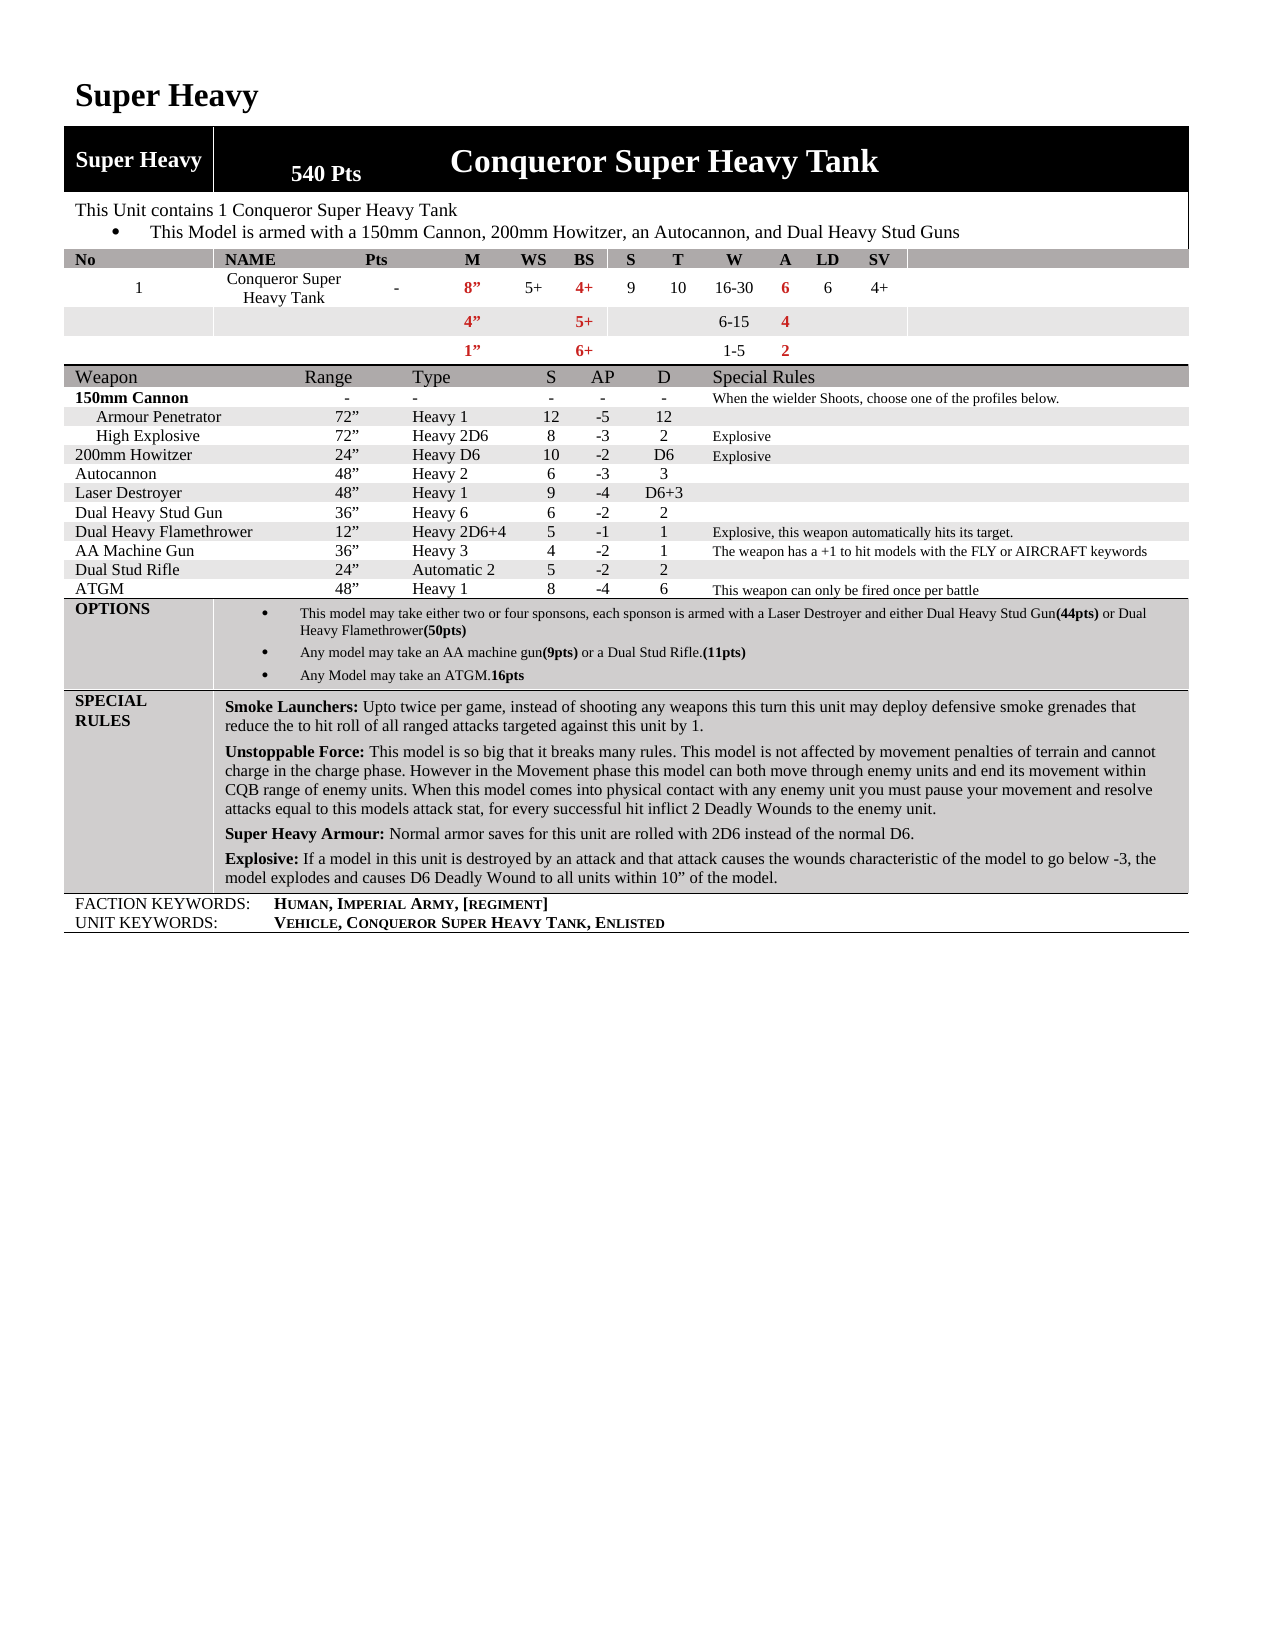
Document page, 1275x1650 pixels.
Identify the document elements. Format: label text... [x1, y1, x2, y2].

table_cell [64, 307, 213, 336]
table_cell [354, 336, 439, 364]
table_cell 8 [523, 579, 579, 598]
table_cell - [293, 388, 401, 407]
table_cell [506, 307, 561, 336]
table_cell Explosive [701, 426, 1189, 445]
table_cell -4 [579, 483, 626, 502]
table_cell 1” [439, 336, 506, 364]
table_cell -1 [579, 522, 626, 541]
table_cell Automatic 2 [401, 560, 523, 579]
table_cell 6 [523, 503, 579, 522]
table_cell [506, 336, 561, 364]
table_cell [701, 483, 1189, 502]
table_cell This model may take either two or four sponsons, each sponson is armed with a Laser Destroyer and either Dual Heavy Stud Gun(44pts) or Dual Heavy Flamethrower(50pts) Any model may take an AA machine gun(9pts) or a Dual Stud Rifle.(11pts) Any Model may take an ATGM.16pts [214, 598, 1189, 689]
table_cell 6 [767, 269, 804, 307]
table_cell 8 [523, 426, 579, 445]
table_cell [908, 249, 1189, 268]
table_header Super Heavy [64, 127, 213, 192]
table_cell -2 [579, 503, 626, 522]
table_cell 12 [626, 407, 701, 426]
table_cell [214, 336, 354, 364]
table_cell When the wielder Shoots, choose one of the profiles below. [701, 388, 1189, 407]
table_cell Human, Imperial Army, [regiment] [263, 893, 1189, 913]
table_cell Conqueror Super Heavy Tank [214, 269, 354, 307]
table_cell 6 [804, 269, 851, 307]
table_cell - [523, 388, 579, 407]
table_cell 36” [293, 541, 401, 560]
table_cell 4” [439, 307, 506, 336]
table_cell 10 [523, 445, 579, 464]
table_cell -2 [579, 560, 626, 579]
table_cell Heavy 1 [401, 407, 523, 426]
table_cell 72” [293, 426, 401, 445]
table_cell Autocannon [64, 464, 293, 483]
table_cell 36” [293, 503, 401, 522]
table_cell Heavy 2D6+4 [401, 522, 523, 541]
table_cell -5 [579, 407, 626, 426]
table_cell 72” [293, 407, 401, 426]
table_cell -3 [579, 464, 626, 483]
table_cell Dual Heavy Stud Gun [64, 503, 293, 522]
table_cell [701, 464, 1189, 483]
table_cell 4+ [561, 269, 607, 307]
table_cell Dual Heavy Flamethrower [64, 522, 293, 541]
table_cell Explosive [701, 445, 1189, 464]
table_cell 2 [626, 503, 701, 522]
table_cell 200mm Howitzer [64, 445, 293, 464]
table_cell Name [214, 249, 354, 268]
table_cell AA Machine Gun [64, 541, 293, 560]
table_cell 9 [608, 269, 654, 307]
table_cell 1 [64, 269, 213, 307]
table_cell 5 [523, 560, 579, 579]
table_cell This Unit contains 1 Conqueror Super Heavy Tank This Model is armed with a 150mm Cannon, 200mm Howitzer, an Autocannon, and Dual Heavy Stud Guns [64, 192, 1188, 249]
table_cell S [608, 249, 654, 268]
table_cell 10 [654, 269, 701, 307]
table_cell Heavy D6 [401, 445, 523, 464]
table_header Conqueror Super Heavy Tank [439, 127, 1189, 192]
table_cell 16-30 [701, 269, 767, 307]
table_cell 4+ [851, 269, 907, 307]
table_cell [804, 307, 851, 336]
table_cell Heavy 1 [401, 579, 523, 598]
table_cell 24” [293, 445, 401, 464]
table_cell 9 [523, 483, 579, 502]
table_cell Weapon [64, 366, 293, 387]
table_cell 6 [626, 579, 701, 598]
table_cell Options [64, 599, 213, 689]
table_cell [804, 336, 851, 364]
table_cell 1 [626, 522, 701, 541]
table_cell [908, 307, 1189, 336]
table_cell AP [579, 366, 626, 387]
table_cell - [579, 388, 626, 407]
table_cell -3 [579, 426, 626, 445]
table_cell Range [293, 366, 401, 387]
table_cell T [654, 249, 701, 268]
table_cell This weapon can only be fired once per battle [701, 579, 1189, 598]
table_cell 5+ [506, 269, 561, 307]
table_cell 5+ [561, 307, 607, 336]
table_cell 4 [767, 307, 804, 336]
table_cell - [626, 388, 701, 407]
table_cell 48” [293, 579, 401, 598]
table_cell Heavy 6 [401, 503, 523, 522]
table_cell [851, 307, 907, 336]
table_cell 1 [626, 541, 701, 560]
table_cell D6 [626, 445, 701, 464]
table_cell 2 [626, 560, 701, 579]
table_cell Vehicle, Conqueror Super Heavy Tank, Enlisted [263, 913, 1189, 932]
table_cell 24” [293, 560, 401, 579]
table_cell [64, 336, 213, 364]
table_cell 150mm Cannon [64, 388, 293, 407]
table_cell Heavy 1 [401, 483, 523, 502]
table_cell [701, 560, 1189, 579]
table_cell Dual Stud Rifle [64, 560, 293, 579]
table_cell 12 [523, 407, 579, 426]
table_cell [654, 336, 701, 364]
table_cell A [767, 249, 804, 268]
table_cell [701, 503, 1189, 522]
table_cell -2 [579, 445, 626, 464]
table_cell WS [506, 249, 561, 268]
table_cell High Explosive [64, 426, 293, 445]
table_cell Unit KEYWORDs: [64, 913, 263, 932]
table_cell Ld [804, 249, 851, 268]
table_cell D [626, 366, 701, 387]
table_cell 6 [523, 464, 579, 483]
table_cell [908, 269, 1189, 307]
table_cell [701, 407, 1189, 426]
table_cell FACTION KEYWORDS: [64, 894, 263, 913]
table_cell -4 [579, 579, 626, 598]
table_cell Special Rules [701, 364, 1189, 387]
table_cell 2 [767, 336, 804, 364]
table_cell 5 [523, 522, 579, 541]
table_cell 4 [523, 541, 579, 560]
table_cell 3 [626, 464, 701, 483]
table_cell No [64, 249, 213, 268]
table_cell [214, 307, 354, 336]
table_cell Explosive, this weapon automatically hits its target. [701, 522, 1189, 541]
table_cell The weapon has a +1 to hit models with the FLY or AIRCRAFT keywords [701, 541, 1189, 560]
table_cell [608, 336, 654, 364]
table_cell S [523, 366, 579, 387]
table_cell [654, 307, 701, 336]
table_cell Armour Penetrator [64, 407, 293, 426]
table_cell 12” [293, 522, 401, 541]
table_cell ATGM [64, 579, 293, 598]
table_cell -2 [579, 541, 626, 560]
table_cell 1-5 [701, 336, 767, 364]
table_cell [608, 307, 654, 336]
table_header 540 Pts [214, 127, 438, 192]
table_cell 48” [293, 464, 401, 483]
table_cell 6-15 [701, 307, 767, 336]
table_cell [354, 307, 439, 336]
table_cell Laser Destroyer [64, 483, 293, 502]
table_cell Sv [851, 249, 907, 268]
table_cell [908, 336, 1189, 364]
table_cell 2 [626, 426, 701, 445]
table_cell Pts [354, 249, 439, 268]
table_cell BS [561, 249, 607, 268]
table_cell Smoke Launchers: Upto twice per game, instead of shooting any weapons this turn this unit may deploy defensive smoke grenades that reduce the to hit roll of all ranged attacks targeted against this unit by 1. Unstoppable Force: This model is so big that it breaks many rules. This model is not affected by movement penalties of terrain and cannot charge in the charge phase. However in the Movement phase this model can both move through enemy units and end its movement within CQB range of enemy units. When this model comes into physical contact with any enemy unit you must pause your movement and resolve attacks equal to this models attack stat, for every successful hit inflict 2 Deadly Wounds to the enemy unit. Super Heavy Armour: Normal armor saves for this unit are rolled with 2D6 instead of the normal D6. Explosive: If a model in this unit is destroyed by an attack and that attack causes the wounds characteristic of the model to go below -3, the model explodes and causes D6 Deadly Wound to all units within 10” of the model. [214, 690, 1189, 893]
subtitle Super Heavy [75, 75, 1200, 113]
table_cell - [401, 388, 523, 407]
table_cell W [701, 249, 767, 268]
table_cell [851, 336, 907, 364]
table_cell 48” [293, 483, 401, 502]
table_cell 6+ [561, 336, 607, 364]
table_cell Heavy 2 [401, 464, 523, 483]
table_cell Type [401, 366, 523, 387]
table_cell D6+3 [626, 483, 701, 502]
table_cell 8” [439, 269, 506, 307]
table_cell Heavy 3 [401, 541, 523, 560]
table_cell Heavy 2D6 [401, 426, 523, 445]
table_cell Special Rules [64, 691, 213, 893]
table_cell M [439, 249, 506, 268]
table_cell - [354, 269, 439, 307]
